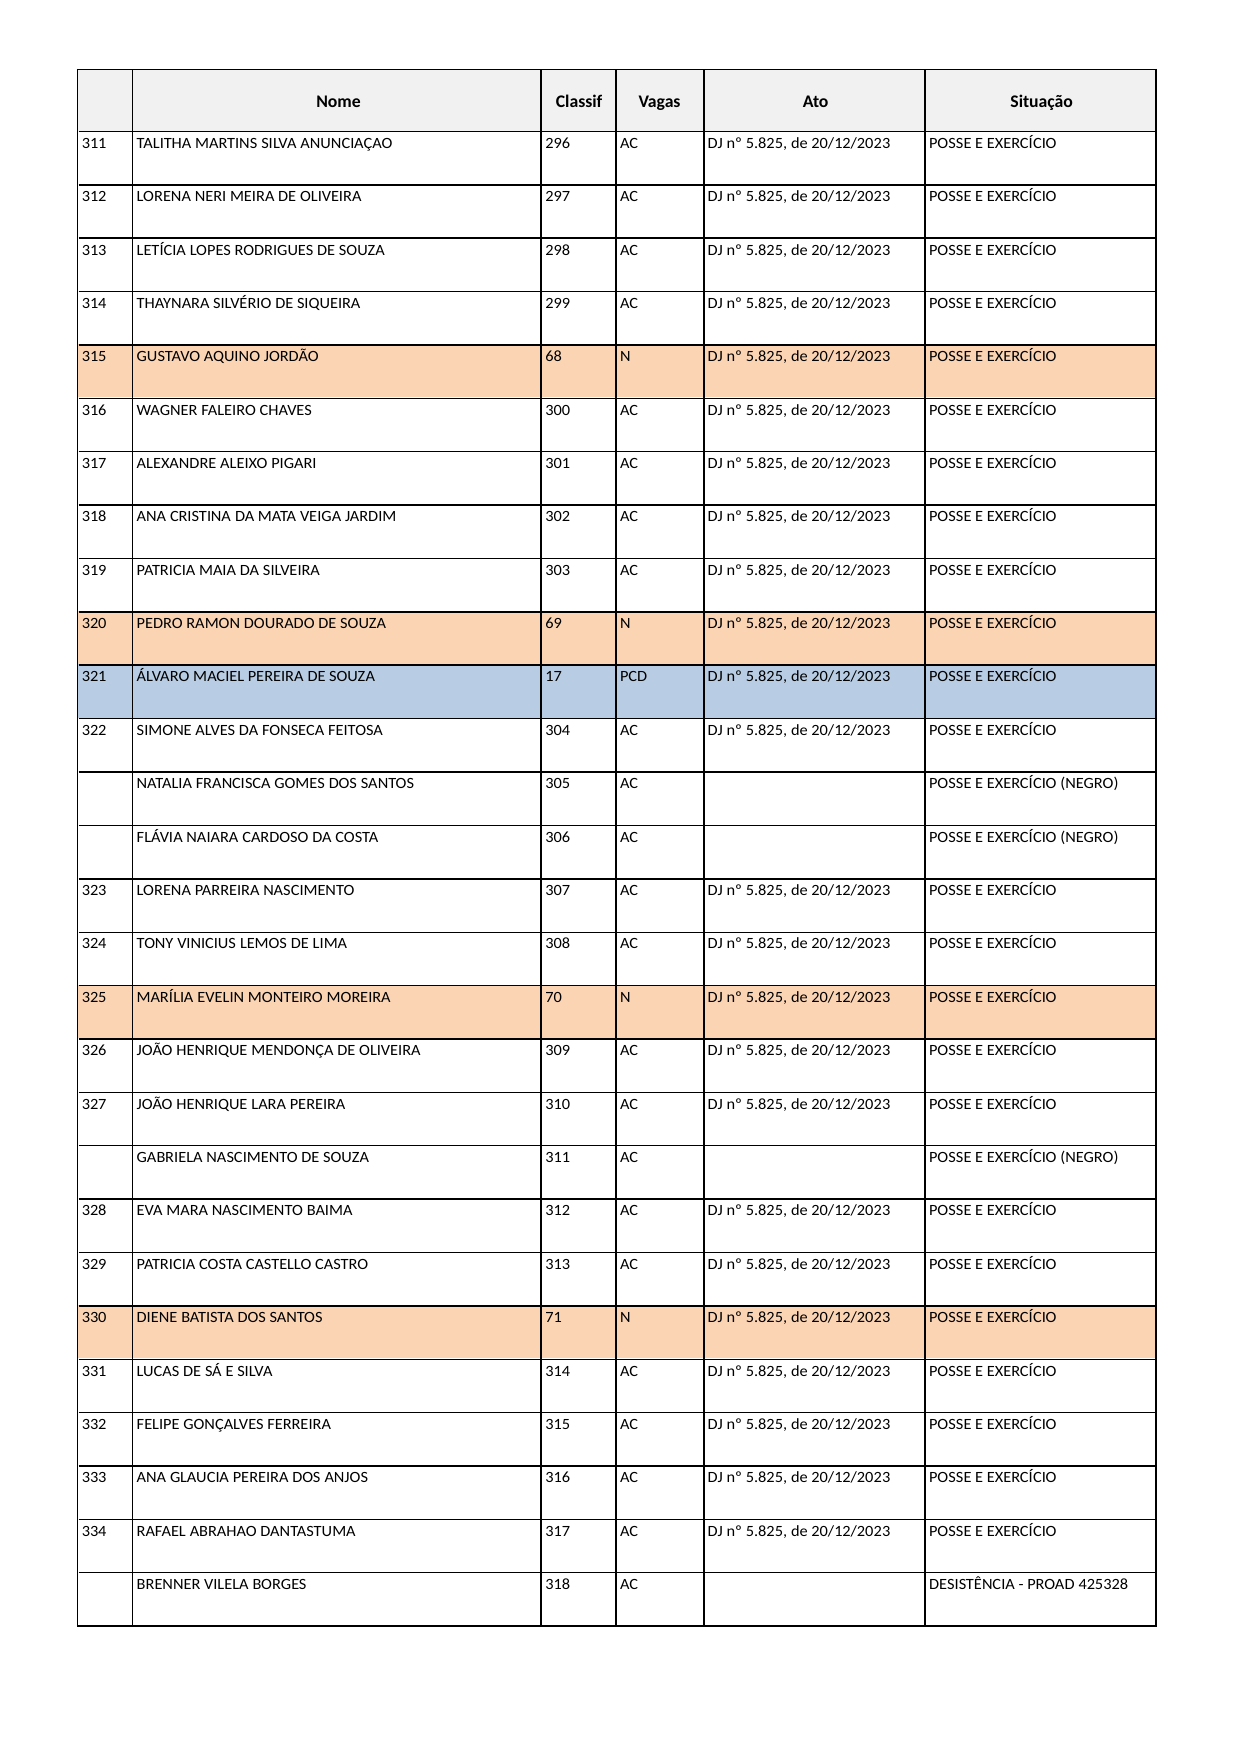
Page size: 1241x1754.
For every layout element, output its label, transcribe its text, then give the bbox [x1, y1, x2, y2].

table_cell DJ nº 5.825, de 20/12/2023 [705, 452, 924, 504]
table_cell AC [617, 1360, 703, 1412]
table_cell POSSE E EXERCÍCIO [926, 1307, 1155, 1358]
table_cell JOÃO HENRIQUE LARA PEREIRA [133, 1093, 540, 1145]
table_cell 325 [78, 986, 132, 1038]
table_cell ANA GLAUCIA PEREIRA DOS ANJOS [133, 1467, 540, 1518]
table_cell ALEXANDRE ALEIXO PIGARI [133, 452, 540, 504]
table_cell 71 [542, 1307, 615, 1358]
table_cell POSSE E EXERCÍCIO [926, 292, 1155, 344]
table_cell 314 [542, 1360, 615, 1412]
table_cell DJ nº 5.825, de 20/12/2023 [705, 399, 924, 451]
table_cell 69 [542, 613, 615, 664]
table_header Nome [133, 70, 540, 131]
table_cell 311 [542, 1146, 615, 1198]
table_cell 312 [542, 1200, 615, 1252]
table_cell GABRIELA NASCIMENTO DE SOUZA [133, 1146, 540, 1198]
table_cell [705, 1146, 924, 1198]
table_cell AC [617, 880, 703, 931]
table_cell DJ nº 5.825, de 20/12/2023 [705, 613, 924, 664]
table_cell AC [617, 773, 703, 824]
table_cell [78, 1146, 132, 1198]
table_cell AC [617, 1093, 703, 1145]
table_cell 70 [542, 986, 615, 1038]
table_cell DJ nº 5.825, de 20/12/2023 [705, 666, 924, 718]
table_cell ÁLVARO MACIEL PEREIRA DE SOUZA [133, 666, 540, 718]
table_cell POSSE E EXERCÍCIO [926, 1200, 1155, 1252]
table_cell 313 [542, 1253, 615, 1305]
table_cell AC [617, 719, 703, 771]
table_cell DJ nº 5.825, de 20/12/2023 [705, 239, 924, 291]
table_cell 317 [78, 452, 132, 504]
table_cell LUCAS DE SÁ E SILVA [133, 1360, 540, 1412]
table_cell 332 [78, 1413, 132, 1465]
table_cell 304 [542, 719, 615, 771]
table_cell PATRICIA MAIA DA SILVEIRA [133, 559, 540, 611]
table_cell 327 [78, 1093, 132, 1145]
table_cell 323 [78, 879, 132, 931]
table_cell AC [617, 186, 703, 237]
table_cell AC [617, 399, 703, 451]
table_cell 303 [542, 559, 615, 611]
table_cell GUSTAVO AQUINO JORDÃO [133, 346, 540, 397]
table_cell 310 [542, 1093, 615, 1145]
table_cell 17 [542, 666, 615, 718]
table_cell DJ nº 5.825, de 20/12/2023 [705, 346, 924, 397]
table_cell 307 [542, 880, 615, 931]
table_cell PCD [617, 666, 703, 718]
table_cell 297 [542, 186, 615, 237]
table_header [78, 70, 132, 131]
table_header Ato [705, 70, 924, 131]
table_cell N [617, 346, 703, 397]
table_cell [705, 826, 924, 878]
table_cell POSSE E EXERCÍCIO [926, 613, 1155, 664]
table_cell POSSE E EXERCÍCIO [926, 452, 1155, 504]
table_cell DJ nº 5.825, de 20/12/2023 [705, 186, 924, 237]
table_cell 313 [78, 238, 132, 291]
table_cell POSSE E EXERCÍCIO [926, 1413, 1155, 1465]
table_cell POSSE E EXERCÍCIO [926, 719, 1155, 771]
table_cell POSSE E EXERCÍCIO [926, 399, 1155, 451]
table_cell 328 [78, 1199, 132, 1252]
table_cell POSSE E EXERCÍCIO [926, 666, 1155, 718]
table_cell DESISTÊNCIA - PROAD 425328 [926, 1573, 1155, 1625]
table_cell [78, 826, 132, 878]
table_cell POSSE E EXERCÍCIO [926, 1093, 1155, 1145]
table_cell DJ nº 5.825, de 20/12/2023 [705, 1467, 924, 1518]
table_cell AC [617, 506, 703, 558]
table_cell MARÍLIA EVELIN MONTEIRO MOREIRA [133, 986, 540, 1038]
table_cell PEDRO RAMON DOURADO DE SOUZA [133, 613, 540, 664]
table_cell DJ nº 5.825, de 20/12/2023 [705, 1040, 924, 1091]
table_cell NATALIA FRANCISCA GOMES DOS SANTOS [133, 773, 540, 824]
table_cell LETÍCIA LOPES RODRIGUES DE SOUZA [133, 239, 540, 291]
table_cell AC [617, 1520, 703, 1572]
table_cell POSSE E EXERCÍCIO (NEGRO) [926, 773, 1155, 824]
table_cell 305 [542, 773, 615, 824]
table_cell 333 [78, 1466, 132, 1518]
table_cell POSSE E EXERCÍCIO [926, 1360, 1155, 1412]
table_cell DJ nº 5.825, de 20/12/2023 [705, 986, 924, 1038]
table_cell AC [617, 1253, 703, 1305]
table_cell AC [617, 1413, 703, 1465]
table_cell AC [617, 933, 703, 985]
table_cell 320 [78, 612, 132, 664]
table_cell 317 [542, 1520, 615, 1572]
table_cell POSSE E EXERCÍCIO [926, 1040, 1155, 1091]
table_cell AC [617, 559, 703, 611]
table_cell PATRICIA COSTA CASTELLO CASTRO [133, 1253, 540, 1305]
table_cell AC [617, 1467, 703, 1518]
table_cell FLÁVIA NAIARA CARDOSO DA COSTA [133, 826, 540, 878]
table_cell 321 [78, 665, 132, 718]
table_cell JOÃO HENRIQUE MENDONÇA DE OLIVEIRA [133, 1040, 540, 1091]
table_header Vagas [617, 70, 703, 131]
table_cell [705, 773, 924, 824]
table_cell 316 [542, 1467, 615, 1518]
table_cell EVA MARA NASCIMENTO BAIMA [133, 1200, 540, 1252]
table_cell 68 [542, 346, 615, 397]
table_cell POSSE E EXERCÍCIO (NEGRO) [926, 1146, 1155, 1198]
table_cell 318 [78, 505, 132, 558]
table_cell 316 [78, 399, 132, 451]
table_cell THAYNARA SILVÉRIO DE SIQUEIRA [133, 292, 540, 344]
table_cell BRENNER VILELA BORGES [133, 1573, 540, 1625]
table_cell DJ nº 5.825, de 20/12/2023 [705, 292, 924, 344]
table_cell 324 [78, 933, 132, 985]
table_cell DJ nº 5.825, de 20/12/2023 [705, 1520, 924, 1572]
table_cell 306 [542, 826, 615, 878]
table_cell DJ nº 5.825, de 20/12/2023 [705, 506, 924, 558]
table_cell 311 [78, 132, 132, 184]
table_cell POSSE E EXERCÍCIO [926, 933, 1155, 985]
table_cell 330 [78, 1306, 132, 1358]
table_cell DJ nº 5.825, de 20/12/2023 [705, 1307, 924, 1358]
table_cell 319 [78, 559, 132, 611]
table_cell POSSE E EXERCÍCIO [926, 559, 1155, 611]
table_cell DJ nº 5.825, de 20/12/2023 [705, 1093, 924, 1145]
table_cell POSSE E EXERCÍCIO [926, 1520, 1155, 1572]
table_cell POSSE E EXERCÍCIO [926, 1467, 1155, 1518]
table_cell 296 [542, 132, 615, 184]
table_cell DJ nº 5.825, de 20/12/2023 [705, 132, 924, 184]
table_cell POSSE E EXERCÍCIO [926, 132, 1155, 184]
table_cell 299 [542, 292, 615, 344]
table_cell AC [617, 1040, 703, 1091]
table_cell 334 [78, 1520, 132, 1572]
table_cell POSSE E EXERCÍCIO [926, 1253, 1155, 1305]
table_cell LORENA PARREIRA NASCIMENTO [133, 880, 540, 931]
table_cell [78, 772, 132, 824]
table_cell 300 [542, 399, 615, 451]
table_cell 301 [542, 452, 615, 504]
table_cell DJ nº 5.825, de 20/12/2023 [705, 1360, 924, 1412]
table_cell ANA CRISTINA DA MATA VEIGA JARDIM [133, 506, 540, 558]
table_cell AC [617, 1146, 703, 1198]
table_cell DIENE BATISTA DOS SANTOS [133, 1307, 540, 1358]
table_cell DJ nº 5.825, de 20/12/2023 [705, 719, 924, 771]
table_cell 308 [542, 933, 615, 985]
table_cell TALITHA MARTINS SILVA ANUNCIAÇAO [133, 132, 540, 184]
table_cell 312 [78, 185, 132, 237]
table_cell AC [617, 826, 703, 878]
table_cell N [617, 613, 703, 664]
table_cell AC [617, 452, 703, 504]
table_cell RAFAEL ABRAHAO DANTASTUMA [133, 1520, 540, 1572]
table_cell 315 [78, 345, 132, 397]
table_cell LORENA NERI MEIRA DE OLIVEIRA [133, 186, 540, 237]
table_cell POSSE E EXERCÍCIO [926, 880, 1155, 931]
table_cell AC [617, 132, 703, 184]
table_cell 331 [78, 1360, 132, 1412]
table_cell POSSE E EXERCÍCIO (NEGRO) [926, 826, 1155, 878]
table_cell DJ nº 5.825, de 20/12/2023 [705, 1413, 924, 1465]
table_cell DJ nº 5.825, de 20/12/2023 [705, 880, 924, 931]
table_header Situação [926, 70, 1155, 131]
table_cell AC [617, 239, 703, 291]
table_cell 329 [78, 1253, 132, 1305]
table_cell 326 [78, 1039, 132, 1091]
table_cell [78, 1573, 132, 1625]
table_header Classif [542, 70, 615, 131]
table_cell 322 [78, 719, 132, 771]
table_cell N [617, 986, 703, 1038]
table_cell POSSE E EXERCÍCIO [926, 346, 1155, 397]
table_cell WAGNER FALEIRO CHAVES [133, 399, 540, 451]
table_cell TONY VINICIUS LEMOS DE LIMA [133, 933, 540, 985]
table_cell POSSE E EXERCÍCIO [926, 986, 1155, 1038]
table_cell 302 [542, 506, 615, 558]
table_cell POSSE E EXERCÍCIO [926, 506, 1155, 558]
table_cell AC [617, 292, 703, 344]
table_cell DJ nº 5.825, de 20/12/2023 [705, 559, 924, 611]
table_cell [705, 1573, 924, 1625]
table_cell 318 [542, 1573, 615, 1625]
table_cell SIMONE ALVES DA FONSECA FEITOSA [133, 719, 540, 771]
table_cell N [617, 1307, 703, 1358]
table_cell 315 [542, 1413, 615, 1465]
table_cell POSSE E EXERCÍCIO [926, 186, 1155, 237]
table_cell AC [617, 1200, 703, 1252]
table_cell FELIPE GONÇALVES FERREIRA [133, 1413, 540, 1465]
table_cell POSSE E EXERCÍCIO [926, 239, 1155, 291]
table_cell AC [617, 1573, 703, 1625]
table_cell DJ nº 5.825, de 20/12/2023 [705, 933, 924, 985]
table_cell DJ nº 5.825, de 20/12/2023 [705, 1253, 924, 1305]
table_cell 309 [542, 1040, 615, 1091]
table_cell 298 [542, 239, 615, 291]
table_cell DJ nº 5.825, de 20/12/2023 [705, 1200, 924, 1252]
table_cell 314 [78, 292, 132, 344]
